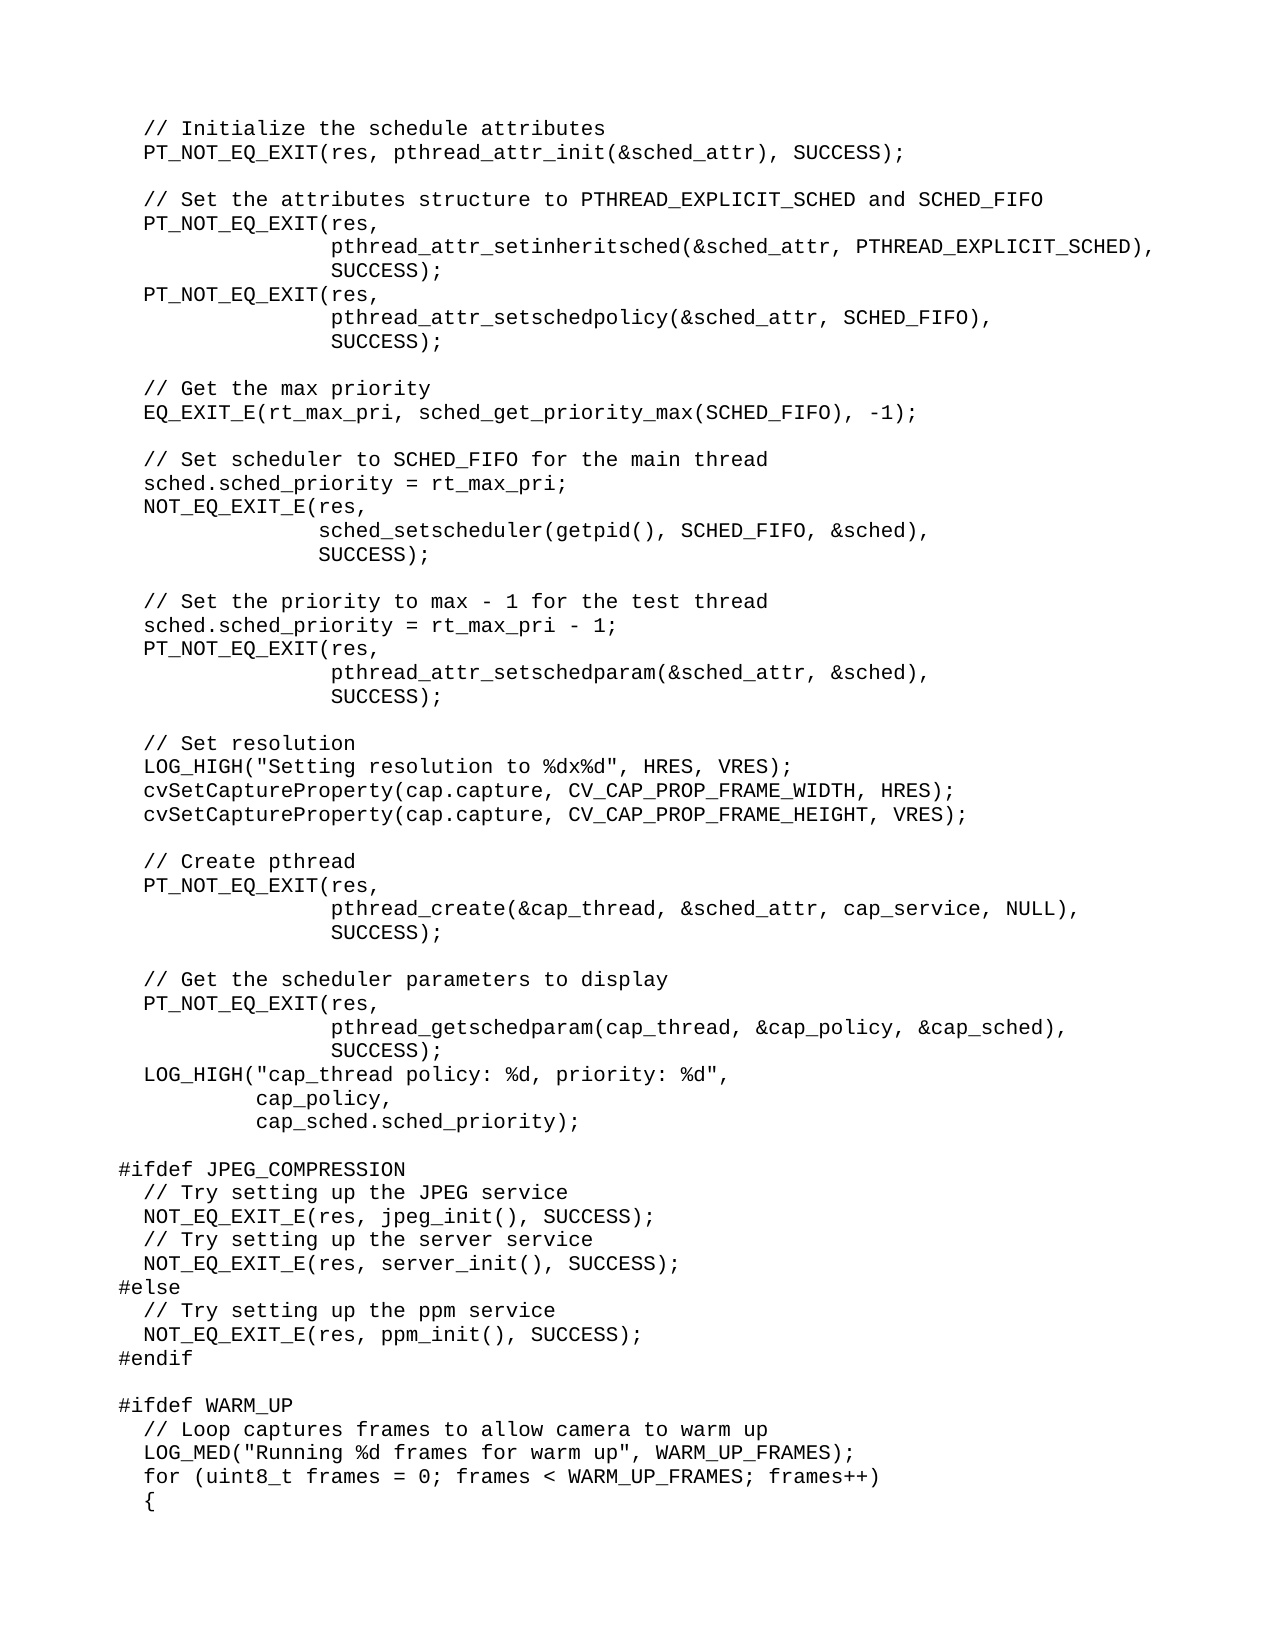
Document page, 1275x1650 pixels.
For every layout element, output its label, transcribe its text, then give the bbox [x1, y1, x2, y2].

text PT_NOT_EQ_EXIT(res, [118, 993, 1157, 1017]
text SUCCESS); [118, 686, 1157, 709]
text SUCCESS); [118, 544, 1157, 567]
text NOT_EQ_EXIT_E(res, ppm_init(), SUCCESS); [118, 1324, 1157, 1348]
text pthread_attr_setinheritsched(&sched_attr, PTHREAD_EXPLICIT_SCHED), [118, 236, 1157, 260]
text sched.sched_priority = rt_max_pri; [118, 473, 1157, 496]
text // Set the priority to max - 1 for the test thread [118, 591, 1157, 615]
text // Set resolution [118, 733, 1157, 757]
text #else [118, 1277, 1157, 1300]
text // Set the attributes structure to PTHREAD_EXPLICIT_SCHED and SCHED_FIFO [118, 189, 1157, 213]
text cap_sched.sched_priority); [118, 1111, 1157, 1135]
text NOT_EQ_EXIT_E(res, server_init(), SUCCESS); [118, 1253, 1157, 1277]
text // Try setting up the ppm service [118, 1300, 1157, 1324]
text // Try setting up the server service [118, 1229, 1157, 1253]
text SUCCESS); [118, 1040, 1157, 1064]
text PT_NOT_EQ_EXIT(res, [118, 213, 1157, 236]
text EQ_EXIT_E(rt_max_pri, sched_get_priority_max(SCHED_FIFO), -1); [118, 402, 1157, 426]
text #ifdef WARM_UP [118, 1395, 1157, 1419]
text PT_NOT_EQ_EXIT(res, [118, 284, 1157, 307]
text SUCCESS); [118, 260, 1157, 284]
text // Create pthread [118, 851, 1157, 875]
text // Loop captures frames to allow camera to warm up [118, 1419, 1157, 1442]
text SUCCESS); [118, 922, 1157, 946]
text // Set scheduler to SCHED_FIFO for the main thread [118, 449, 1157, 473]
text PT_NOT_EQ_EXIT(res, [118, 875, 1157, 898]
text LOG_HIGH("Setting resolution to %dx%d", HRES, VRES); [118, 757, 1157, 780]
text sched.sched_priority = rt_max_pri - 1; [118, 615, 1157, 638]
text #ifdef JPEG_COMPRESSION [118, 1158, 1157, 1182]
text // Initialize the schedule attributes [118, 118, 1157, 142]
text PT_NOT_EQ_EXIT(res, [118, 638, 1157, 662]
text // Get the max priority [118, 378, 1157, 402]
text SUCCESS); [118, 331, 1157, 354]
text for (uint8_t frames = 0; frames < WARM_UP_FRAMES; frames++) [118, 1466, 1157, 1489]
text cvSetCaptureProperty(cap.capture, CV_CAP_PROP_FRAME_WIDTH, HRES); [118, 780, 1157, 804]
text NOT_EQ_EXIT_E(res, jpeg_init(), SUCCESS); [118, 1206, 1157, 1229]
text // Get the scheduler parameters to display [118, 969, 1157, 993]
text LOG_HIGH("cap_thread policy: %d, priority: %d", [118, 1064, 1157, 1088]
text sched_setscheduler(getpid(), SCHED_FIFO, &sched), [118, 520, 1157, 544]
text NOT_EQ_EXIT_E(res, [118, 496, 1157, 520]
text LOG_MED("Running %d frames for warm up", WARM_UP_FRAMES); [118, 1442, 1157, 1466]
text pthread_attr_setschedparam(&sched_attr, &sched), [118, 662, 1157, 686]
text pthread_create(&cap_thread, &sched_attr, cap_service, NULL), [118, 898, 1157, 922]
text pthread_attr_setschedpolicy(&sched_attr, SCHED_FIFO), [118, 307, 1157, 331]
text cap_policy, [118, 1088, 1157, 1111]
text #endif [118, 1348, 1157, 1371]
text cvSetCaptureProperty(cap.capture, CV_CAP_PROP_FRAME_HEIGHT, VRES); [118, 804, 1157, 827]
text pthread_getschedparam(cap_thread, &cap_policy, &cap_sched), [118, 1017, 1157, 1040]
text // Try setting up the JPEG service [118, 1182, 1157, 1206]
text PT_NOT_EQ_EXIT(res, pthread_attr_init(&sched_attr), SUCCESS); [118, 142, 1157, 165]
text { [118, 1489, 1157, 1513]
